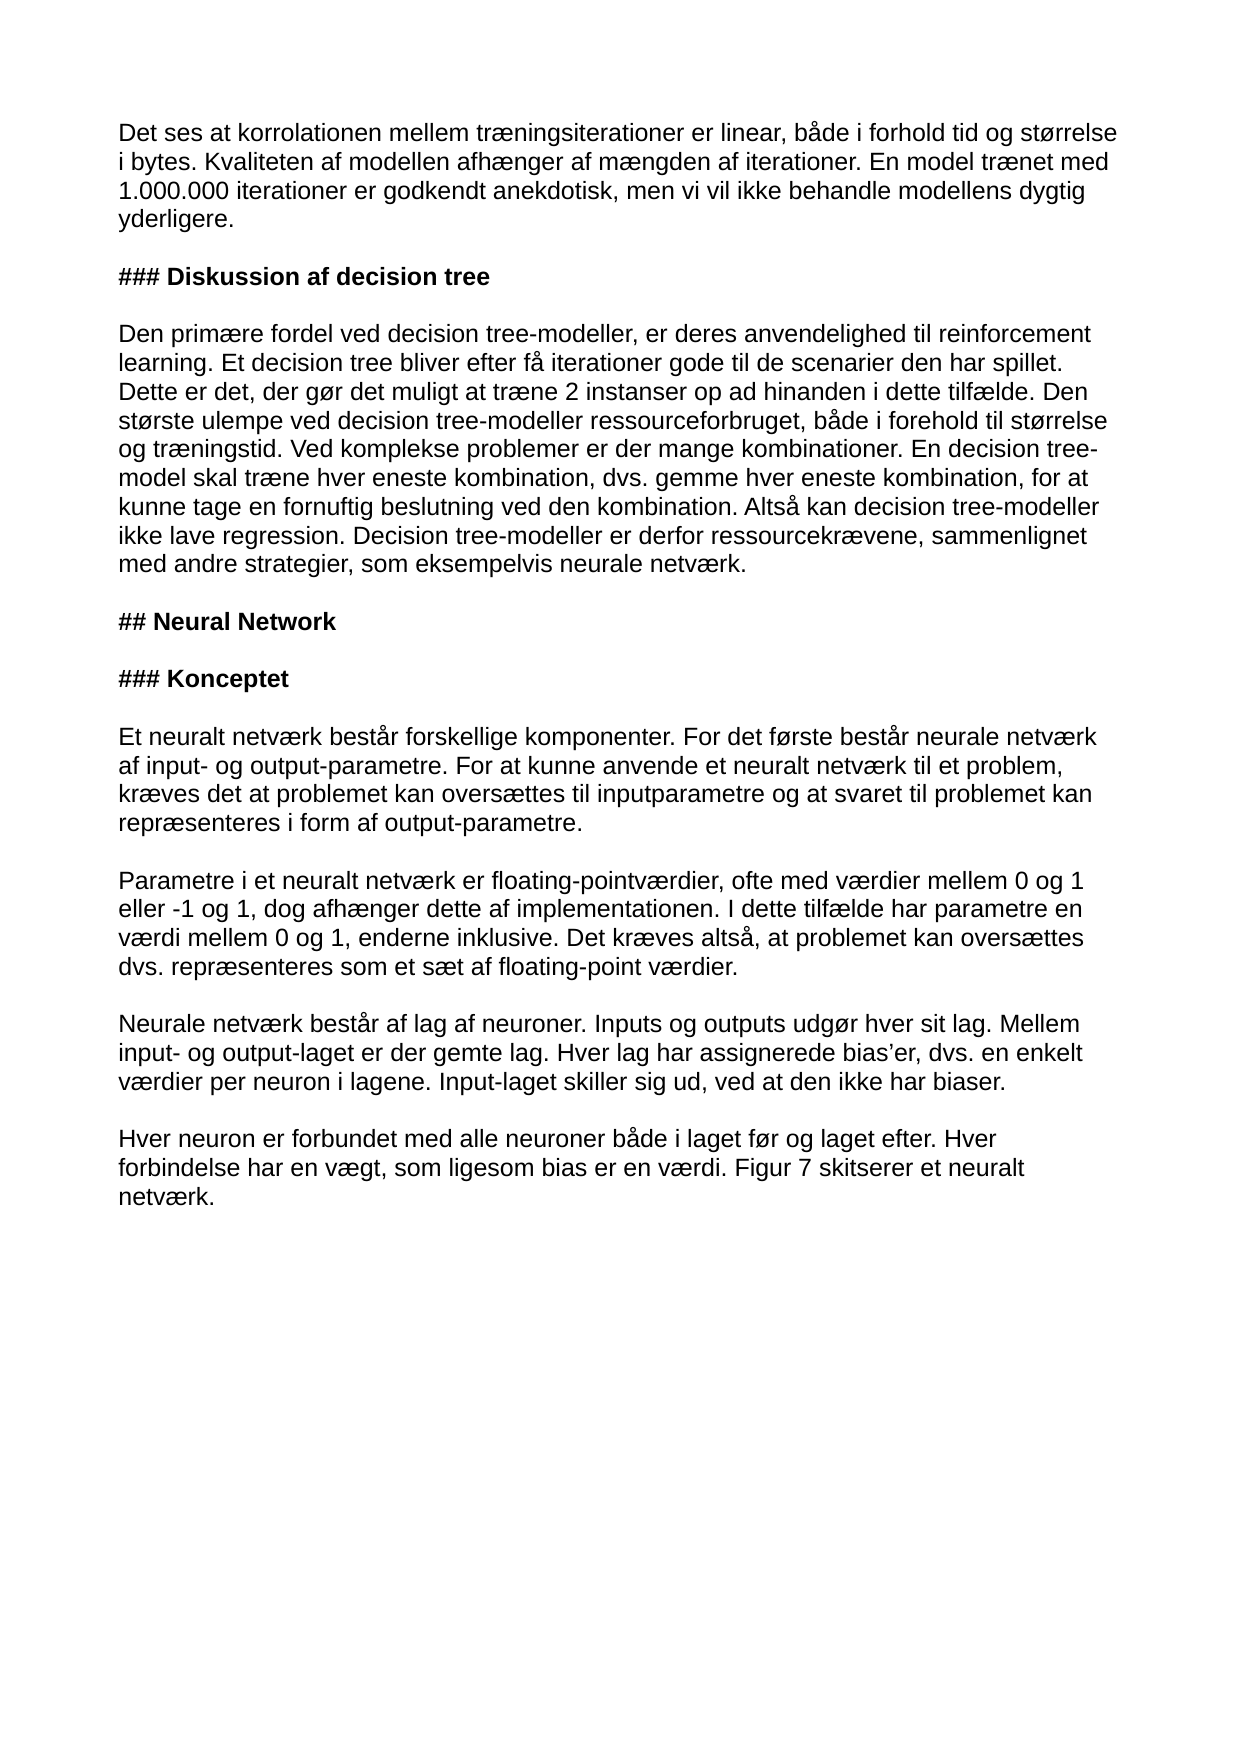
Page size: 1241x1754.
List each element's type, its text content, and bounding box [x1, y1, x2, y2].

text ### Konceptet [118, 664, 1122, 693]
text Det ses at korrolationen mellem træningsiterationer er linear, både i forhold tid og størrelse i bytes. Kvaliteten af modellen afhænger af mængden af iterationer. En model trænet med 1.000.000 iterationer er godkendt anekdotisk, men vi vil ikke behandle modellens dygtig yderligere. [118, 118, 1122, 233]
text ## Neural Network [118, 607, 1122, 636]
text Den primære fordel ved decision tree-modeller, er deres anvendelighed til reinforcement learning. Et decision tree bliver efter få iterationer gode til de scenarier den har spillet. Dette er det, der gør det muligt at træne 2 instanser op ad hinanden i dette tilfælde. Den største ulempe ved decision tree-modeller ressourceforbruget, både i forehold til størrelse og træningstid. Ved komplekse problemer er der mange kombinationer. En decision tree-model skal træne hver eneste kombination, dvs. gemme hver eneste kombination, for at kunne tage en fornuftig beslutning ved den kombination. Altså kan decision tree-modeller ikke lave regression. Decision tree-modeller er derfor ressourcekrævene, sammenlignet med andre strategier, som eksempelvis neurale netværk. [118, 319, 1122, 578]
text Parametre i et neuralt netværk er floating-pointværdier, ofte med værdier mellem 0 og 1 eller -1 og 1, dog afhænger dette af implementationen. I dette tilfælde har parametre en værdi mellem 0 og 1, enderne inklusive. Det kræves altså, at problemet kan oversættes dvs. repræsenteres som et sæt af floating-point værdier. [118, 866, 1122, 981]
text Neurale netværk består af lag af neuroner. Inputs og outputs udgør hver sit lag. Mellem input- og output-laget er der gemte lag. Hver lag har assignerede bias’er, dvs. en enkelt værdier per neuron i lagene. Input-laget skiller sig ud, ved at den ikke har biaser. [118, 1009, 1122, 1096]
text Et neuralt netværk består forskellige komponenter. For det første består neurale netværk af input- og output-parametre. For at kunne anvende et neuralt netværk til et problem, kræves det at problemet kan oversættes til inputparametre og at svaret til problemet kan repræsenteres i form af output-parametre. [118, 722, 1122, 837]
text ### Diskussion af decision tree [118, 262, 1122, 291]
text Hver neuron er forbundet med alle neuroner både i laget før og laget efter. Hver forbindelse har en vægt, som ligesom bias er en værdi. Figur 7 skitserer et neuralt netværk. [118, 1124, 1122, 1211]
